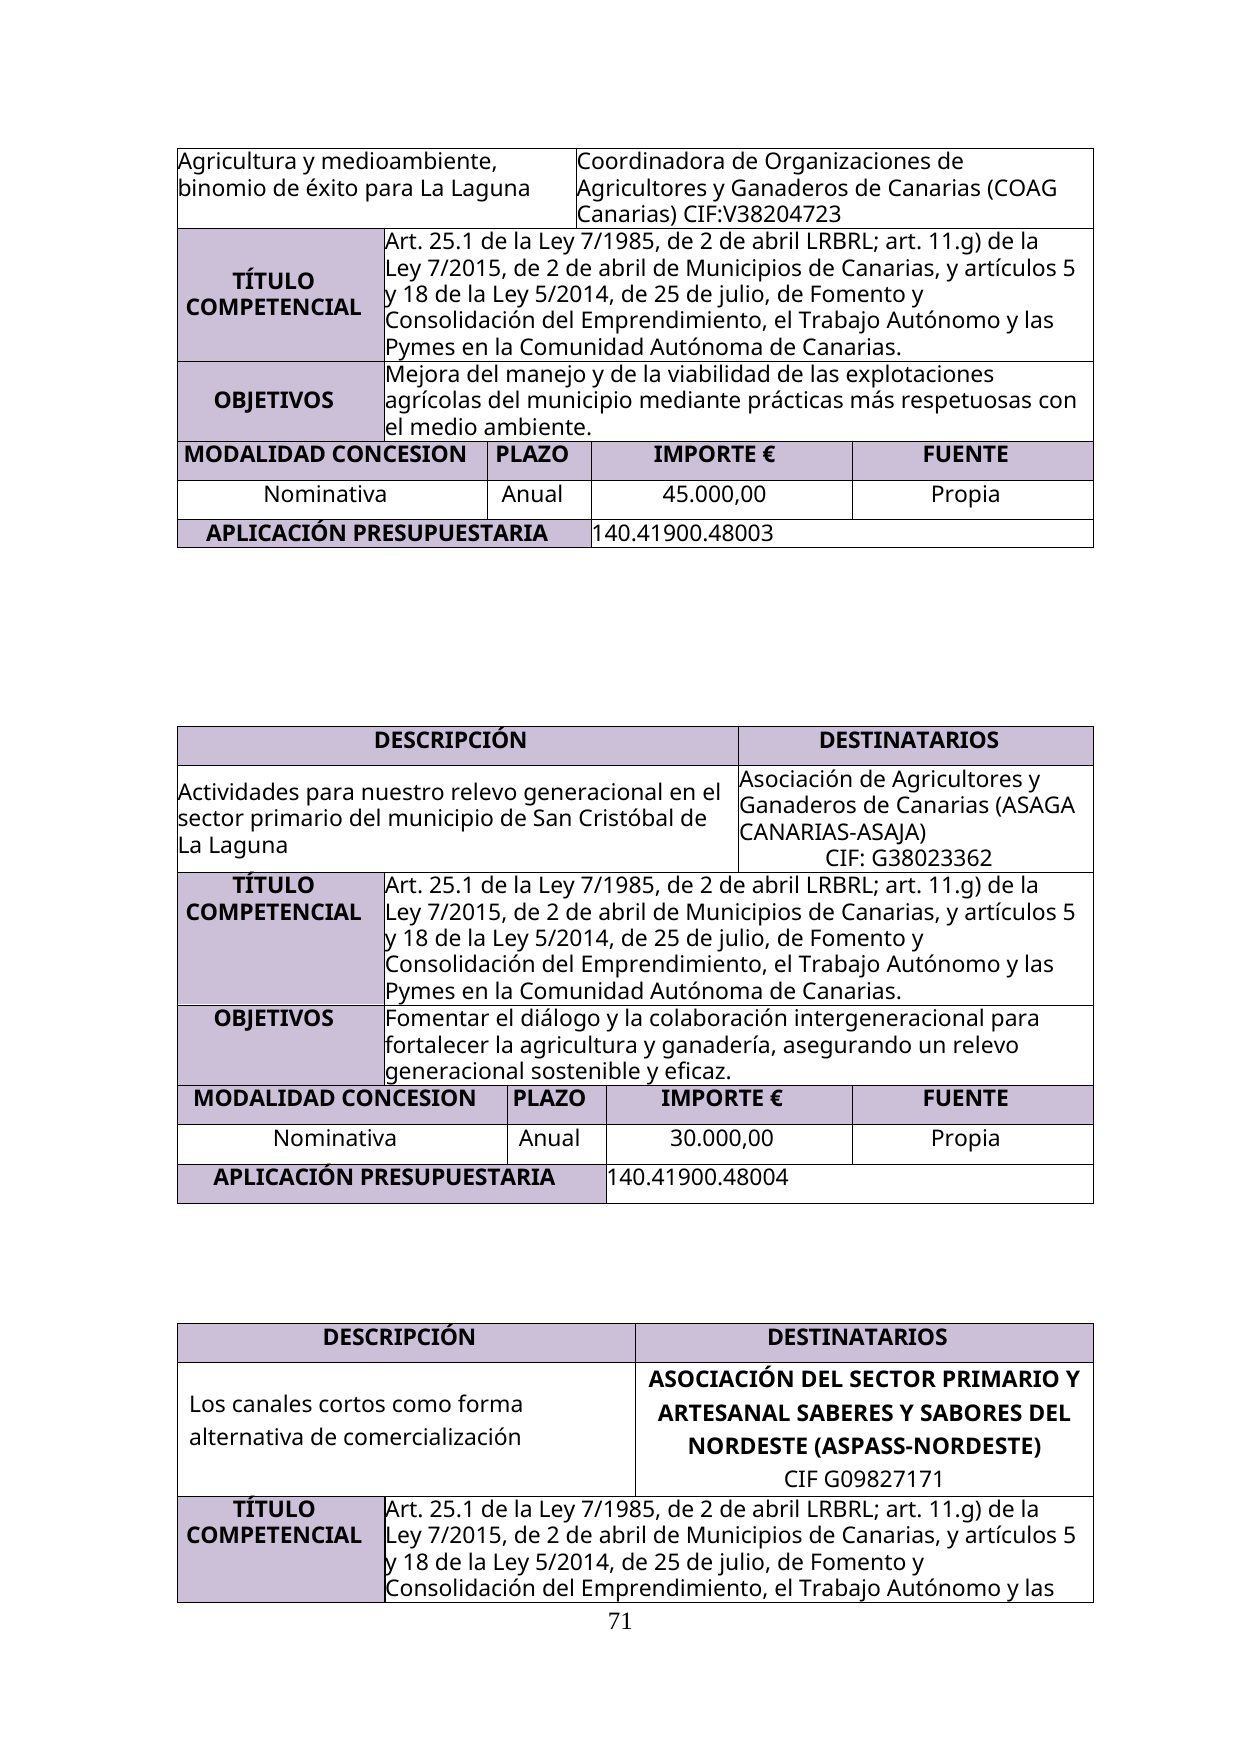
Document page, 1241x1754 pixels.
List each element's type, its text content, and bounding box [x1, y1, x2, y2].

table_cell Mejora del manejo y de la viabilidad de las explotaciones agrícolas del municipio mediante prácticas más respetuosas con el medio ambiente. [385, 362, 1093, 441]
table_header DESTINATARIOS [636, 1324, 1093, 1362]
table_cell APLICACIÓN PRESUPUESTARIA [178, 520, 591, 547]
table_cell 140.41900.48003 [592, 520, 1093, 547]
table_cell TÍTULO COMPETENCIAL [178, 873, 384, 1004]
table_cell Nominativa [178, 481, 487, 519]
table_cell Art. 25.1 de la Ley 7/1985, de 2 de abril LRBRL; art. 11.g) de la Ley 7/2015, de 2 de abril de Municipios de Canarias, y artículos 5 y 18 de la Ley 5/2014, de 25 de julio, de Fomento y Consolidación del Emprendimiento, el Trabajo Autónomo y las Pymes en la Comunidad Autónoma de Canarias. [385, 229, 1093, 361]
table_cell OBJETIVOS [178, 362, 384, 441]
table_cell TÍTULO COMPETENCIAL [178, 229, 384, 361]
table_header DESTINATARIOS [739, 727, 1093, 765]
table_cell OBJETIVOS [178, 1006, 384, 1085]
table_cell Art. 25.1 de la Ley 7/1985, de 2 de abril LRBRL; art. 11.g) de la Ley 7/2015, de 2 de abril de Municipios de Canarias, y artículos 5 y 18 de la Ley 5/2014, de 25 de julio, de Fomento y Consolidación del Emprendimiento, el Trabajo Autónomo y las [386, 1497, 1093, 1602]
table_cell APLICACIÓN PRESUPUESTARIA [178, 1165, 606, 1203]
table_cell Anual [488, 481, 591, 519]
table_header DESCRIPCIÓN [178, 1324, 635, 1362]
table_cell Los canales cortos como forma alternativa de comercialización [178, 1363, 635, 1496]
table_cell Anual [508, 1125, 606, 1164]
table_cell TÍTULO COMPETENCIAL [178, 1497, 384, 1602]
table_cell Fomentar el diálogo y la colaboración intergeneracional para fortalecer la agricultura y ganadería, asegurando un relevo generacional sostenible y eficaz. [385, 1006, 1093, 1085]
table_header DESCRIPCIÓN [178, 727, 738, 765]
table_cell Agricultura y medioambiente, binomio de éxito para La Laguna [178, 149, 576, 228]
table_cell FUENTE [853, 442, 1093, 480]
table_cell Propia [853, 1125, 1093, 1164]
table_cell MODALIDAD CONCESION [178, 1086, 507, 1124]
table_cell MODALIDAD CONCESION [178, 442, 487, 480]
table_cell 30.000,00 [607, 1125, 852, 1164]
table_cell Propia [853, 481, 1093, 519]
table_cell PLAZO [488, 442, 591, 480]
table_cell 45.000,00 [592, 481, 852, 519]
table_cell IMPORTE € [592, 442, 852, 480]
table_cell Art. 25.1 de la Ley 7/1985, de 2 de abril LRBRL; art. 11.g) de la Ley 7/2015, de 2 de abril de Municipios de Canarias, y artículos 5 y 18 de la Ley 5/2014, de 25 de julio, de Fomento y Consolidación del Emprendimiento, el Trabajo Autónomo y las Pymes en la Comunidad Autónoma de Canarias. [385, 873, 1093, 1004]
table_cell FUENTE [853, 1086, 1093, 1124]
table_cell Nominativa [178, 1125, 507, 1164]
table_cell PLAZO [508, 1086, 606, 1124]
table_cell ASOCIACIÓN DEL SECTOR PRIMARIO Y ARTESANAL SABERES Y SABORES DEL NORDESTE (ASPASS-NORDESTE) CIF G09827171 [636, 1363, 1093, 1496]
table_cell Asociación de Agricultores y Ganaderos de Canarias (ASAGA CANARIAS-ASAJA) CIF: G38023362 [739, 766, 1093, 872]
table_cell IMPORTE € [607, 1086, 852, 1124]
table_cell 140.41900.48004 [607, 1165, 1093, 1203]
table_cell Actividades para nuestro relevo generacional en el sector primario del municipio de San Cristóbal de La Laguna [178, 766, 738, 872]
table_cell Coordinadora de Organizaciones de Agricultores y Ganaderos de Canarias (COAG Canarias) CIF:V38204723 [577, 149, 1093, 228]
